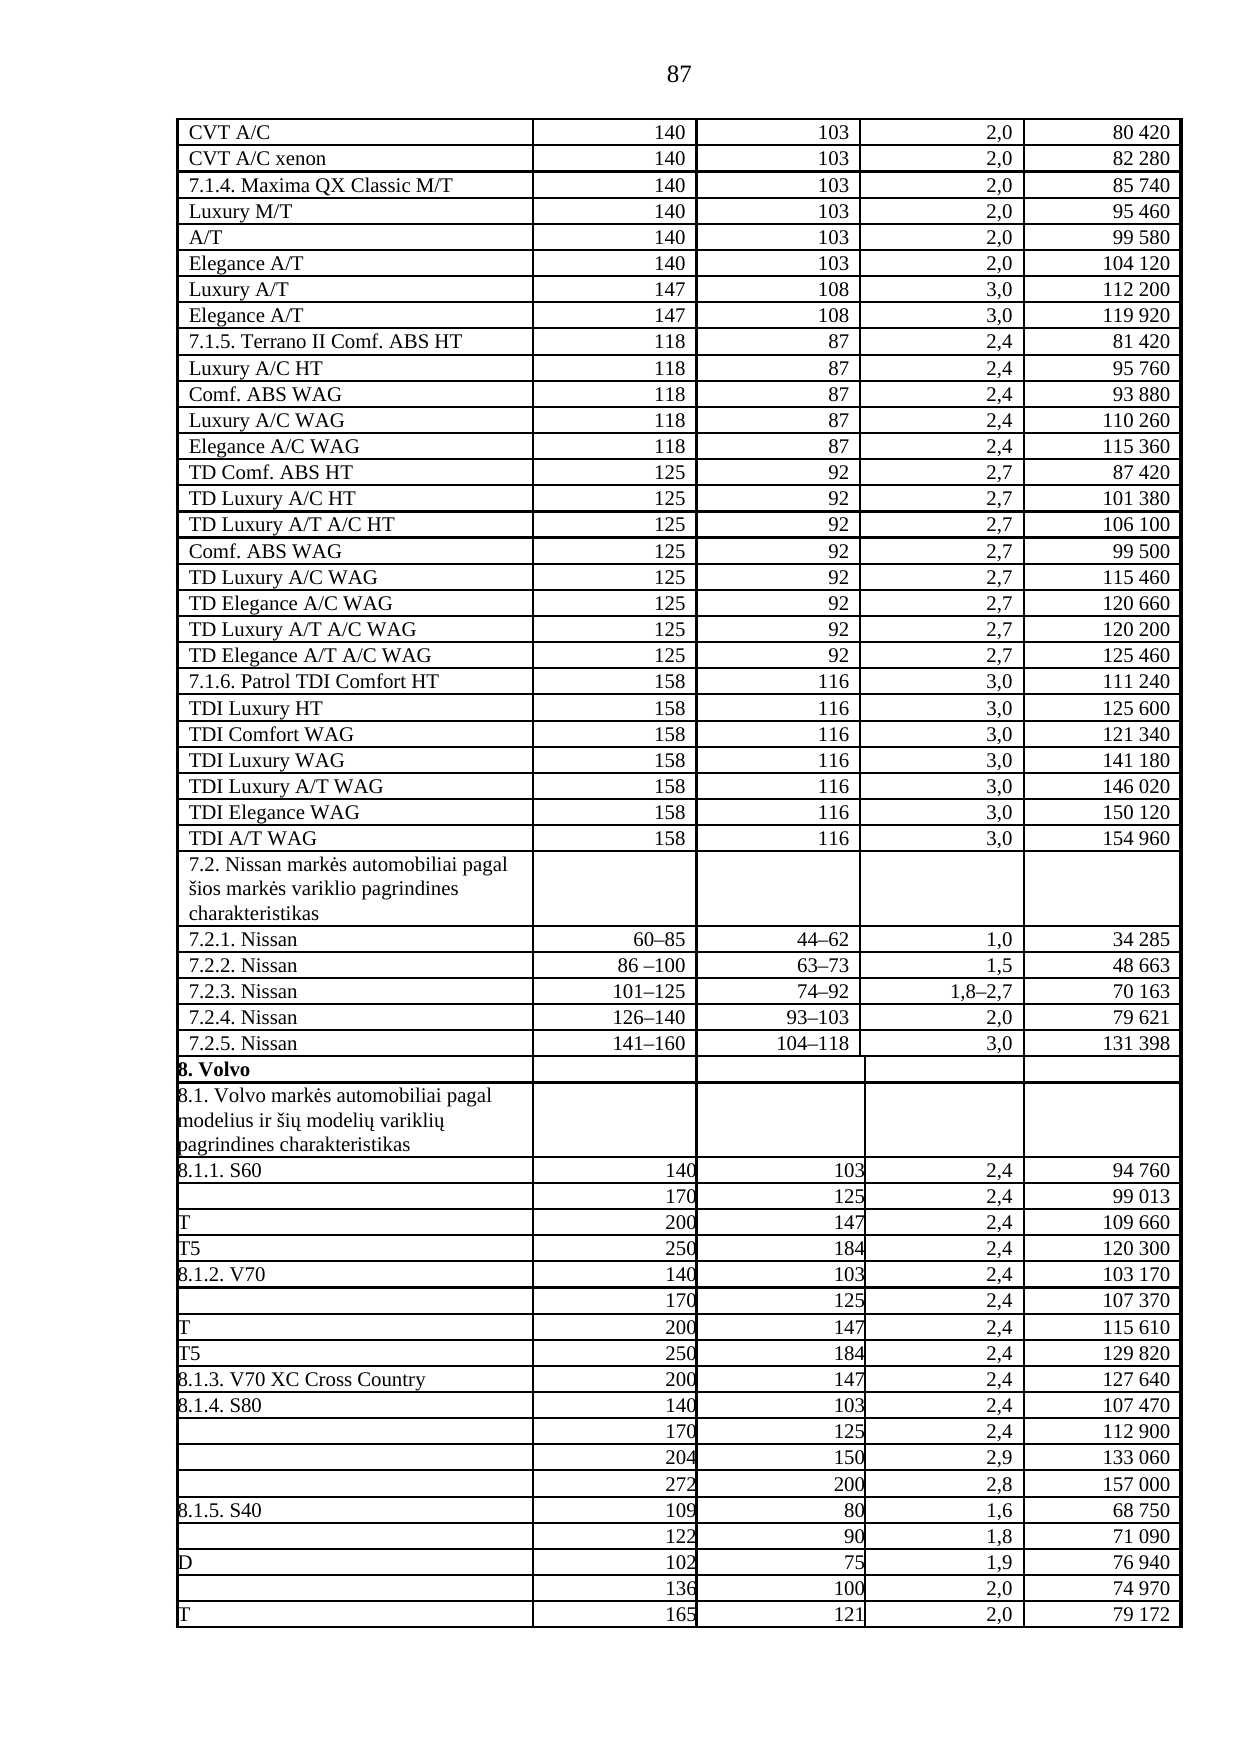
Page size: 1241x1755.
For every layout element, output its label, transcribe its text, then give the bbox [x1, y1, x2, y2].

table_cell Elegance A/T [179, 303, 532, 327]
table_cell 108 [698, 303, 859, 327]
table_cell 2,0 [861, 251, 1023, 275]
table_cell 2,4 [866, 1367, 1023, 1391]
table_cell 200 [534, 1315, 695, 1339]
table_cell 74 970 [1025, 1576, 1179, 1600]
table_cell Comf. ABS WAG [179, 382, 532, 406]
table_cell 44–62 [698, 927, 859, 951]
table_cell 2,4 [866, 1262, 1023, 1286]
table_cell 147 [698, 1210, 864, 1234]
table_cell TD Elegance A/C WAG [179, 591, 532, 615]
table_cell 147 [534, 277, 695, 301]
table_cell 79 172 [1025, 1602, 1179, 1626]
table_cell 200 [534, 1367, 695, 1391]
table_cell 118 [534, 408, 695, 432]
table_cell 2,7 [861, 591, 1023, 615]
table_cell 103 [698, 1262, 864, 1286]
table_cell 131 398 [1025, 1031, 1179, 1055]
table_cell 121 [698, 1602, 864, 1626]
table_cell 99 580 [1025, 225, 1179, 249]
table_cell 8.1.2. V70 [179, 1262, 532, 1286]
table_cell 165 [534, 1602, 695, 1626]
table_cell 125 [698, 1289, 864, 1312]
table_cell 8.1.1. S60 [179, 1158, 532, 1182]
table_cell TD Elegance A/T A/C WAG [179, 643, 532, 667]
table_cell 125 [698, 1419, 864, 1443]
table_cell 1,6 [866, 1498, 1023, 1522]
table_cell 95 760 [1025, 356, 1179, 379]
table_cell 250 [534, 1236, 695, 1260]
table_cell 2,4 [866, 1419, 1023, 1443]
table_cell [179, 1184, 532, 1208]
table_cell 86 –100 [534, 953, 695, 977]
table_cell 120 300 [1025, 1236, 1179, 1260]
table_cell 104–118 [698, 1031, 859, 1055]
table_cell 3,0 [861, 303, 1023, 327]
table_cell 125 [534, 565, 695, 589]
table_cell 125 [534, 539, 695, 563]
table_cell 93 880 [1025, 382, 1179, 406]
table_cell 184 [698, 1236, 864, 1260]
table_cell 87 [698, 434, 859, 458]
table_cell 2,0 [861, 173, 1023, 197]
table_cell 122 [534, 1524, 695, 1548]
table_cell 2,4 [861, 329, 1023, 353]
table_cell 129 820 [1025, 1341, 1179, 1365]
table_cell 60–85 [534, 927, 695, 951]
table_cell 82 280 [1025, 146, 1179, 170]
table_cell Luxury M/T [179, 199, 532, 223]
table_cell 7.2.1. Nissan [179, 927, 532, 951]
table_cell 87 [698, 382, 859, 406]
table_cell TD Luxury A/C HT [179, 486, 532, 510]
table_cell 109 660 [1025, 1210, 1179, 1234]
table_cell 2,4 [866, 1184, 1023, 1208]
table_cell 116 [698, 826, 859, 850]
table_cell 154 960 [1025, 826, 1179, 850]
table_cell 170 [534, 1419, 695, 1443]
table_cell 118 [534, 356, 695, 379]
table_cell TD Luxury A/C WAG [179, 565, 532, 589]
table_cell 85 740 [1025, 173, 1179, 197]
table_cell 34 285 [1025, 927, 1179, 951]
table_cell [866, 1057, 1023, 1081]
table_cell [179, 1289, 532, 1312]
table_cell 3,0 [861, 695, 1023, 719]
table_cell 7.2.2. Nissan [179, 953, 532, 977]
table_cell 115 360 [1025, 434, 1179, 458]
table_cell 2,4 [866, 1315, 1023, 1339]
table_cell 2,0 [861, 1005, 1023, 1029]
table_cell TDI Luxury A/T WAG [179, 774, 532, 798]
table_cell 2,7 [861, 486, 1023, 510]
table_cell 115 610 [1025, 1315, 1179, 1339]
table_cell 140 [534, 146, 695, 170]
table_cell 158 [534, 669, 695, 693]
table_cell TDI Luxury WAG [179, 748, 532, 772]
table_cell 3,0 [861, 748, 1023, 772]
table_cell 2,0 [861, 225, 1023, 249]
table_cell 92 [698, 486, 859, 510]
table_cell 99 500 [1025, 539, 1179, 563]
table_cell 103 [698, 199, 859, 223]
table_cell 200 [534, 1210, 695, 1234]
table_cell 2,7 [861, 513, 1023, 536]
table_cell TDI Comfort WAG [179, 722, 532, 746]
table_cell 184 [698, 1341, 864, 1365]
table_cell 133 060 [1025, 1445, 1179, 1469]
table_cell 140 [534, 199, 695, 223]
table_cell 125 [534, 460, 695, 484]
table_cell 92 [698, 513, 859, 536]
table_cell 92 [698, 460, 859, 484]
table_cell 87 [698, 408, 859, 432]
table_cell 2,4 [861, 356, 1023, 379]
table_cell 150 120 [1025, 800, 1179, 824]
table_cell 125 600 [1025, 695, 1179, 719]
table_cell 126–140 [534, 1005, 695, 1029]
table_cell 103 [698, 146, 859, 170]
table_cell 170 [534, 1184, 695, 1208]
table_cell 121 340 [1025, 722, 1179, 746]
table_cell [861, 852, 1023, 924]
table_cell 158 [534, 748, 695, 772]
table_cell 108 [698, 277, 859, 301]
table_cell 92 [698, 539, 859, 563]
table_cell 119 920 [1025, 303, 1179, 327]
table_cell 3,0 [861, 1031, 1023, 1055]
table_cell 1,5 [861, 953, 1023, 977]
table_cell 7.1.5. Terrano II Comf. ABS HT [179, 329, 532, 353]
table_cell T [179, 1210, 532, 1234]
table_cell 158 [534, 826, 695, 850]
table_cell 200 [698, 1471, 864, 1496]
table_cell T [179, 1315, 532, 1339]
table_cell [698, 1084, 864, 1156]
table_cell 116 [698, 695, 859, 719]
table_cell TD Comf. ABS HT [179, 460, 532, 484]
table_cell 2,7 [861, 460, 1023, 484]
table_cell 2,8 [866, 1471, 1023, 1496]
table_cell 2,4 [866, 1289, 1023, 1312]
table_cell 92 [698, 565, 859, 589]
table_cell TDI Luxury HT [179, 695, 532, 719]
table_cell 74–92 [698, 979, 859, 1003]
table_cell 104 120 [1025, 251, 1179, 275]
table_cell Elegance A/C WAG [179, 434, 532, 458]
table_cell 136 [534, 1576, 695, 1600]
table_cell 140 [534, 1158, 695, 1182]
table_cell 2,4 [861, 382, 1023, 406]
table_cell 101 380 [1025, 486, 1179, 510]
table_cell 2,4 [866, 1236, 1023, 1260]
table_cell 63–73 [698, 953, 859, 977]
table_cell 75 [698, 1550, 864, 1574]
table_cell 70 163 [1025, 979, 1179, 1003]
table_cell A/T [179, 225, 532, 249]
table_cell 158 [534, 695, 695, 719]
table_cell T5 [179, 1341, 532, 1365]
table_cell 147 [698, 1367, 864, 1391]
table_cell [179, 1576, 532, 1600]
table_cell 103 [698, 120, 859, 144]
table_cell 127 640 [1025, 1367, 1179, 1391]
table_cell 2,4 [866, 1341, 1023, 1365]
table_cell [534, 1084, 695, 1156]
table_cell 116 [698, 748, 859, 772]
table_cell [698, 1057, 864, 1081]
table_cell 95 460 [1025, 199, 1179, 223]
table_cell 2,0 [861, 120, 1023, 144]
table_cell 116 [698, 800, 859, 824]
table_cell 3,0 [861, 277, 1023, 301]
table_cell 140 [534, 173, 695, 197]
table_cell 8.1.3. V70 XC Cross Country [179, 1367, 532, 1391]
table_cell 92 [698, 591, 859, 615]
table_cell 118 [534, 434, 695, 458]
table_cell 1,9 [866, 1550, 1023, 1574]
table_cell 107 470 [1025, 1393, 1179, 1417]
table_cell [179, 1445, 532, 1469]
table_cell 7.2.3. Nissan [179, 979, 532, 1003]
table_cell 106 100 [1025, 513, 1179, 536]
table_cell 140 [534, 120, 695, 144]
table_cell 2,9 [866, 1445, 1023, 1469]
table_cell 204 [534, 1445, 695, 1469]
table_cell T5 [179, 1236, 532, 1260]
table_cell 146 020 [1025, 774, 1179, 798]
table_cell 120 200 [1025, 617, 1179, 641]
table_cell [179, 1524, 532, 1548]
table_cell 125 [534, 513, 695, 536]
table_cell 125 [534, 486, 695, 510]
table_cell [1025, 1057, 1179, 1081]
table_cell 79 621 [1025, 1005, 1179, 1029]
table_cell 112 200 [1025, 277, 1179, 301]
table_cell 150 [698, 1445, 864, 1469]
table_cell 93–103 [698, 1005, 859, 1029]
table_cell 92 [698, 643, 859, 667]
table_cell 8.1.4. S80 [179, 1393, 532, 1417]
table_cell 112 900 [1025, 1419, 1179, 1443]
table_cell 2,4 [861, 408, 1023, 432]
table_cell 272 [534, 1471, 695, 1496]
table_cell 115 460 [1025, 565, 1179, 589]
table_cell 1,8–2,7 [861, 979, 1023, 1003]
table_cell 118 [534, 382, 695, 406]
table_cell 100 [698, 1576, 864, 1600]
table_cell 158 [534, 774, 695, 798]
table_cell 103 [698, 173, 859, 197]
table_cell 140 [534, 251, 695, 275]
table_cell 170 [534, 1289, 695, 1312]
table_cell 76 940 [1025, 1550, 1179, 1574]
table_cell 7.2.4. Nissan [179, 1005, 532, 1029]
table_cell 111 240 [1025, 669, 1179, 693]
table_cell 120 660 [1025, 591, 1179, 615]
table_cell 125 [698, 1184, 864, 1208]
table_cell 7.2.5. Nissan [179, 1031, 532, 1055]
table_cell 71 090 [1025, 1524, 1179, 1548]
table_cell 103 [698, 251, 859, 275]
table_cell 140 [534, 225, 695, 249]
table_cell 125 [534, 643, 695, 667]
table_cell 141–160 [534, 1031, 695, 1055]
table_cell TDI A/T WAG [179, 826, 532, 850]
table_cell CVT A/C xenon [179, 146, 532, 170]
table_cell 2,7 [861, 643, 1023, 667]
table_cell 8.1. Volvo markės automobiliai pagal modelius ir šių modelių variklių pagrindines charakteristikas [179, 1084, 532, 1156]
table_cell 80 420 [1025, 120, 1179, 144]
table_cell [179, 1419, 532, 1443]
table_cell 8. Volvo [179, 1057, 532, 1081]
table_cell 87 420 [1025, 460, 1179, 484]
table_cell 125 [534, 617, 695, 641]
table_cell 7.2. Nissan markės automobiliai pagal šios markės variklio pagrindines charakteristikas [179, 852, 532, 924]
table_cell Comf. ABS WAG [179, 539, 532, 563]
table_cell 2,4 [866, 1210, 1023, 1234]
table_cell 99 013 [1025, 1184, 1179, 1208]
table_cell 80 [698, 1498, 864, 1522]
table_cell 141 180 [1025, 748, 1179, 772]
table_cell Elegance A/T [179, 251, 532, 275]
table_cell 116 [698, 722, 859, 746]
table_cell 2,7 [861, 565, 1023, 589]
table_cell [698, 852, 859, 924]
table_cell 8.1.5. S40 [179, 1498, 532, 1522]
table_cell [534, 852, 695, 924]
table_cell 158 [534, 800, 695, 824]
table_cell 87 [698, 356, 859, 379]
table_cell 81 420 [1025, 329, 1179, 353]
table_cell 125 460 [1025, 643, 1179, 667]
table_cell 87 [698, 329, 859, 353]
table_cell D [179, 1550, 532, 1574]
table_cell T [179, 1602, 532, 1626]
table_cell 3,0 [861, 826, 1023, 850]
table_cell Luxury A/C WAG [179, 408, 532, 432]
table_cell 103 [698, 1158, 864, 1182]
table_cell 90 [698, 1524, 864, 1548]
table_cell 48 663 [1025, 953, 1179, 977]
table_cell 2,7 [861, 539, 1023, 563]
table_cell 3,0 [861, 800, 1023, 824]
table_cell 125 [534, 591, 695, 615]
table_cell 2,4 [861, 434, 1023, 458]
table_cell 103 [698, 1393, 864, 1417]
table_cell 68 750 [1025, 1498, 1179, 1522]
table_cell 116 [698, 669, 859, 693]
table_cell 92 [698, 617, 859, 641]
table_cell 2,0 [861, 199, 1023, 223]
table_cell 103 [698, 225, 859, 249]
table_cell 3,0 [861, 722, 1023, 746]
table_cell 7.1.6. Patrol TDI Comfort HT [179, 669, 532, 693]
table_cell Luxury A/T [179, 277, 532, 301]
table_cell 2,0 [866, 1602, 1023, 1626]
table_cell 147 [698, 1315, 864, 1339]
table_cell 101–125 [534, 979, 695, 1003]
table_cell TD Luxury A/T A/C WAG [179, 617, 532, 641]
table_cell [179, 1471, 532, 1496]
table_cell 157 000 [1025, 1471, 1179, 1496]
table_cell 1,0 [861, 927, 1023, 951]
table_cell CVT A/C [179, 120, 532, 144]
table_cell 250 [534, 1341, 695, 1365]
table_cell TDI Elegance WAG [179, 800, 532, 824]
table_cell [1025, 1084, 1179, 1156]
table_cell 2,7 [861, 617, 1023, 641]
table_cell 102 [534, 1550, 695, 1574]
table_cell 2,4 [866, 1158, 1023, 1182]
table_cell 94 760 [1025, 1158, 1179, 1182]
table_cell 2,0 [861, 146, 1023, 170]
table_cell 158 [534, 722, 695, 746]
table_cell 3,0 [861, 669, 1023, 693]
table_cell 110 260 [1025, 408, 1179, 432]
table_cell TD Luxury A/T A/C HT [179, 513, 532, 536]
table_cell 118 [534, 329, 695, 353]
table_cell [1025, 852, 1179, 924]
table_cell 1,8 [866, 1524, 1023, 1548]
table_cell 140 [534, 1393, 695, 1417]
table_cell Luxury A/C HT [179, 356, 532, 379]
table_cell 116 [698, 774, 859, 798]
table_cell 3,0 [861, 774, 1023, 798]
table_cell 107 370 [1025, 1289, 1179, 1312]
table_cell 2,4 [866, 1393, 1023, 1417]
table_cell 109 [534, 1498, 695, 1522]
table_cell 140 [534, 1262, 695, 1286]
table_cell [534, 1057, 695, 1081]
table_cell 7.1.4. Maxima QX Classic M/T [179, 173, 532, 197]
table_cell 147 [534, 303, 695, 327]
table_cell 103 170 [1025, 1262, 1179, 1286]
table_cell [866, 1084, 1023, 1156]
table_cell 2,0 [866, 1576, 1023, 1600]
